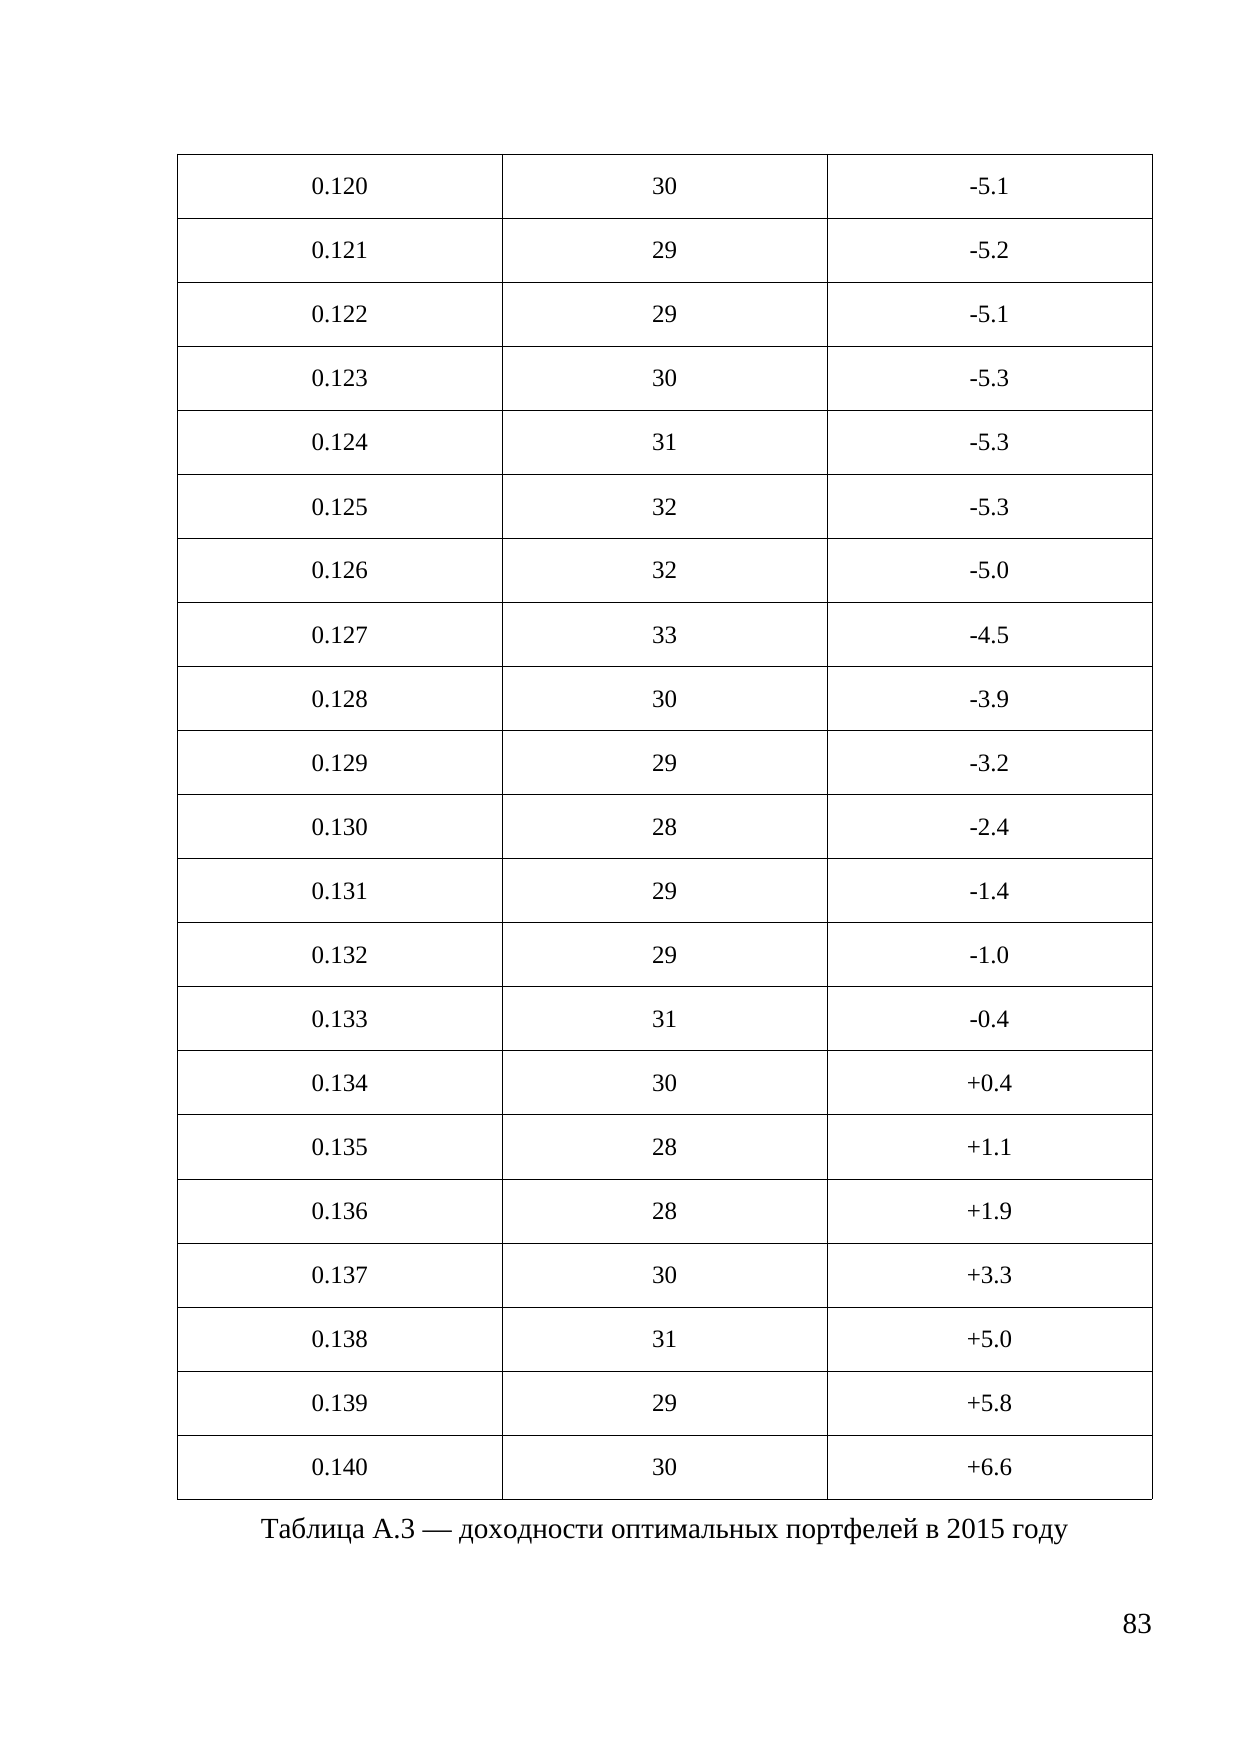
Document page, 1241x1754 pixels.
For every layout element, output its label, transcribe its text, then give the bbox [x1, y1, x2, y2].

table_cell 0.136 [178, 1180, 502, 1242]
table_cell -5.0 [828, 539, 1152, 602]
table_cell 29 [503, 859, 827, 922]
table_cell 29 [503, 283, 827, 346]
table_cell +5.8 [828, 1372, 1152, 1435]
table_cell 0.140 [178, 1436, 502, 1499]
table_cell 0.129 [178, 731, 502, 794]
table_cell -1.4 [828, 859, 1152, 922]
table_cell +3.3 [828, 1244, 1152, 1307]
table_cell -5.3 [828, 475, 1152, 538]
table_cell 0.139 [178, 1372, 502, 1435]
table_cell 29 [503, 219, 827, 282]
table_cell 0.133 [178, 987, 502, 1050]
table_cell 31 [503, 1308, 827, 1371]
table_cell 0.132 [178, 923, 502, 986]
table_cell -5.2 [828, 219, 1152, 282]
table_cell 29 [503, 1372, 827, 1435]
table_cell 0.121 [178, 219, 502, 282]
table_cell +5.0 [828, 1308, 1152, 1371]
table_cell -5.3 [828, 347, 1152, 410]
table_cell +1.1 [828, 1115, 1152, 1178]
table_cell 30 [503, 1436, 827, 1499]
table_cell 32 [503, 539, 827, 602]
table_cell 28 [503, 795, 827, 858]
table_cell 31 [503, 411, 827, 474]
table_cell 29 [503, 731, 827, 794]
table_cell 33 [503, 603, 827, 666]
table_cell 0.135 [178, 1115, 502, 1178]
table_cell -5.3 [828, 411, 1152, 474]
table_cell -3.2 [828, 731, 1152, 794]
table_cell +1.9 [828, 1180, 1152, 1242]
table_cell 0.122 [178, 283, 502, 346]
table_cell 30 [503, 155, 827, 218]
table_cell -5.1 [828, 283, 1152, 346]
table_cell 0.137 [178, 1244, 502, 1307]
table_cell -3.9 [828, 667, 1152, 730]
table_cell 30 [503, 347, 827, 410]
table_cell +0.4 [828, 1051, 1152, 1114]
table_cell -0.4 [828, 987, 1152, 1050]
table_cell 29 [503, 923, 827, 986]
table_cell 0.127 [178, 603, 502, 666]
table_cell 28 [503, 1180, 827, 1242]
table_cell 30 [503, 1244, 827, 1307]
table_cell -4.5 [828, 603, 1152, 666]
table_cell 32 [503, 475, 827, 538]
table_cell 28 [503, 1115, 827, 1178]
table_cell 0.134 [178, 1051, 502, 1114]
table_cell 31 [503, 987, 827, 1050]
table_cell 0.125 [178, 475, 502, 538]
table_cell -1.0 [828, 923, 1152, 986]
table_cell 0.138 [178, 1308, 502, 1371]
table_cell 30 [503, 1051, 827, 1114]
table_cell 0.126 [178, 539, 502, 602]
table_cell 0.131 [178, 859, 502, 922]
table_cell 0.128 [178, 667, 502, 730]
table_cell 0.124 [178, 411, 502, 474]
table_cell 0.123 [178, 347, 502, 410]
text Таблица А.3 — доходности оптимальных портфелей в 2015 году [177, 1511, 1152, 1544]
table_cell 0.130 [178, 795, 502, 858]
table_cell 0.120 [178, 155, 502, 218]
table_cell +6.6 [828, 1436, 1152, 1499]
table_cell -5.1 [828, 155, 1152, 218]
table_cell -2.4 [828, 795, 1152, 858]
table_cell 30 [503, 667, 827, 730]
